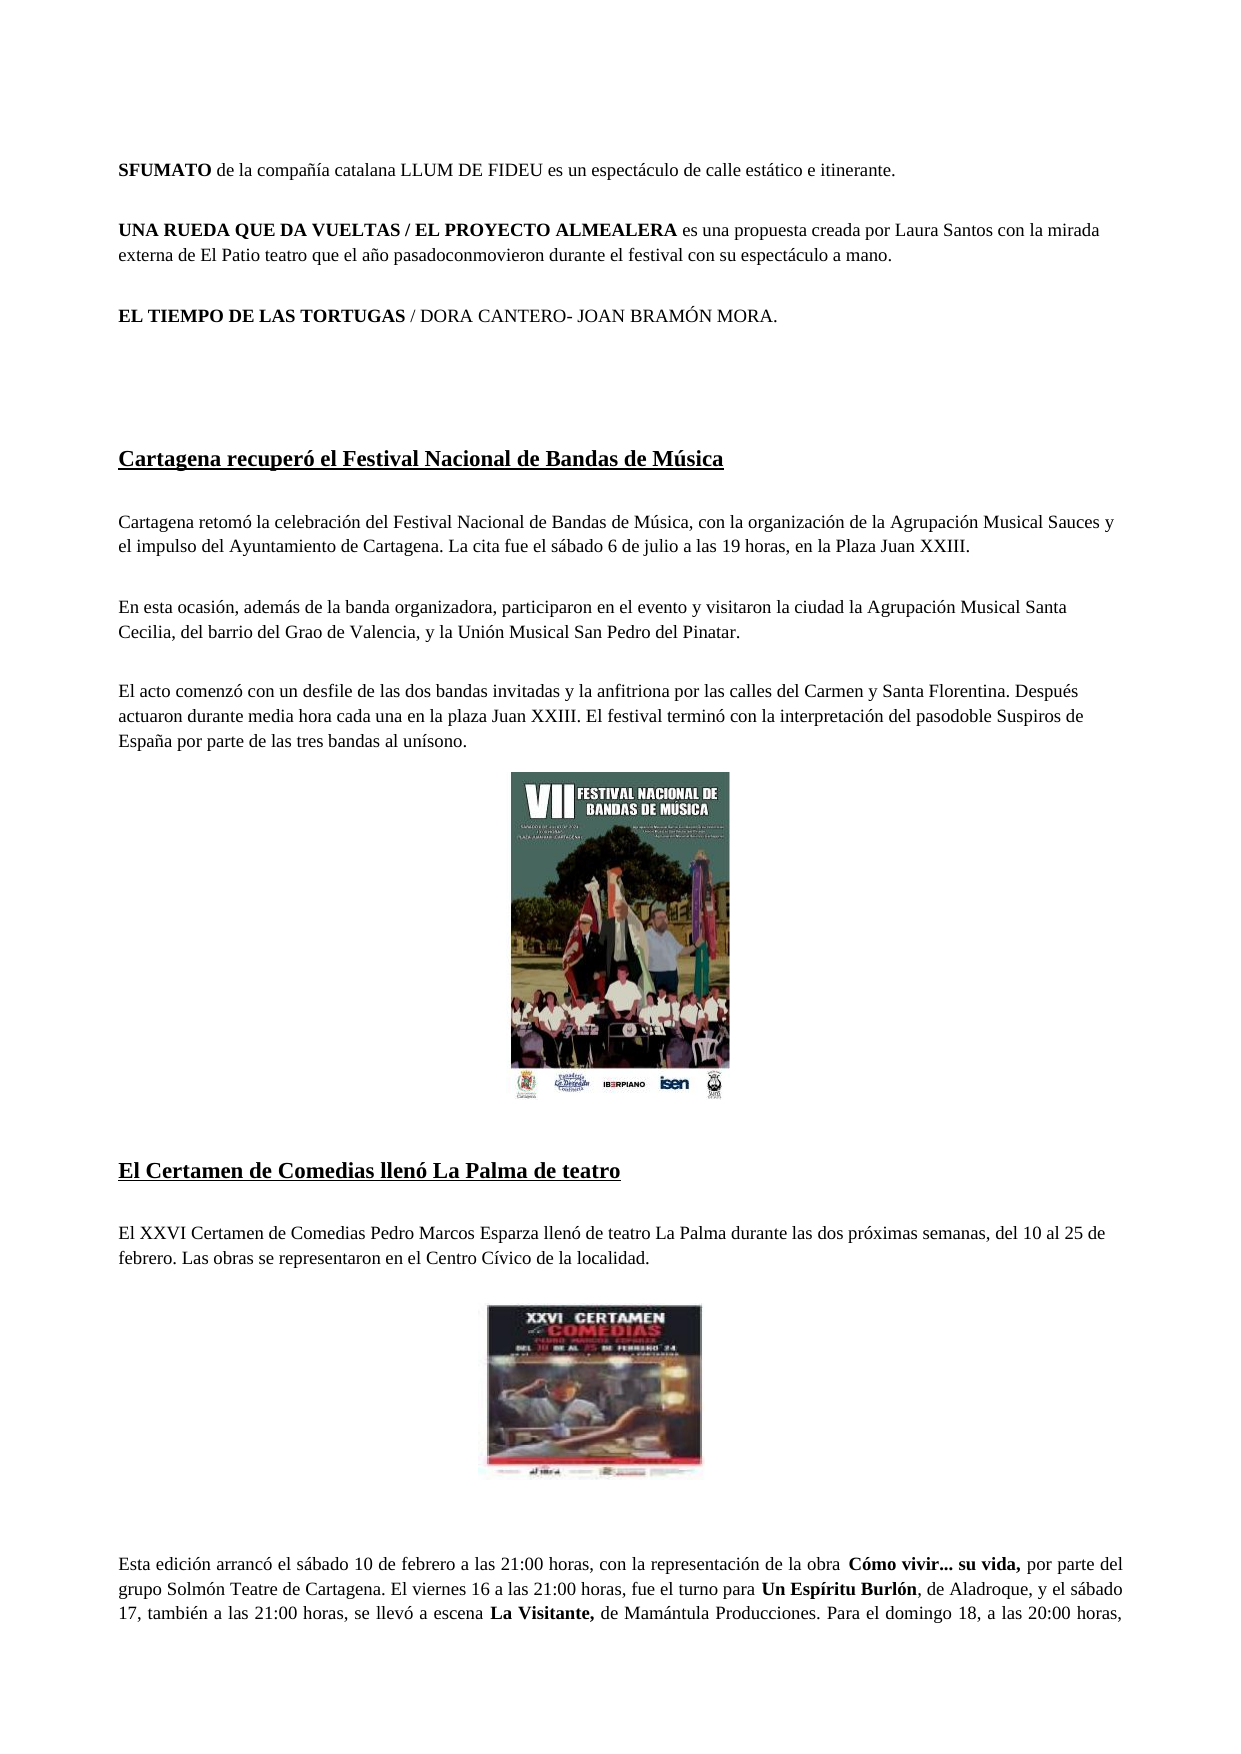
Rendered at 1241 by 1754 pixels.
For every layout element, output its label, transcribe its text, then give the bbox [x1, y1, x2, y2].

text En esta ocasión, además de la banda organizadora, participaron en el evento y visitaron la ciudad la Agrupación Musical Santa Cecilia, del barrio del Grao de Valencia, y la Unión Musical San Pedro del Pinatar. [118, 593, 1123, 643]
text SFUMATO de la compañía catalana LLUM DE FIDEU es un espectáculo de calle estático e itinerante. [118, 159, 1146, 181]
text EL TIEMPO DE LAS TORTUGAS / DORA CANTERO- JOAN BRAMÓN MORA. [118, 304, 1146, 327]
text Esta edición arrancó el sábado 10 de febrero a las 21:00 horas, con la representación de la obra Cómo vivir... su vida, por parte del grupo Solmón Teatre de Cartagena. El viernes 16 a las 21:00 horas, fue el turno para Un Espíritu Burlón, de Aladroque, y el sábado 17, también a las 21:00 horas, se llevó a escena La Visitante, de Mamántula Producciones. Para el domingo 18, a las 20:00 horas, [118, 1551, 1123, 1624]
text Cartagena recuperó el Festival Nacional de Bandas de Música [118, 446, 1146, 472]
text El Certamen de Comedias llenó La Palma de teatro [118, 1157, 1146, 1183]
text El acto comenzó con un desfile de las dos bandas invitadas y la anfitriona por las calles del Carmen y Santa Florentina. Después actuaron durante media hora cada una en la plaza Juan XXIII. El festival terminó con la interpretación del pasodoble Suspiros de España por parte de las tres bandas al unísono. [118, 678, 1123, 753]
text UNA RUEDA QUE DA VUELTAS / EL PROYECTO ALMEALERA es una propuesta creada por Laura Santos con la mirada externa de El Patio teatro que el año pasadoconmovieron durante el festival con su espectáculo a mano. [118, 216, 1123, 266]
text El XXVI Certamen de Comedias Pedro Marcos Esparza llenó de teatro La Palma durante las dos próximas semanas, del 10 al 25 de febrero. Las obras se representaron en el Centro Cívico de la localidad. [118, 1220, 1123, 1270]
text Cartagena retomó la celebración del Festival Nacional de Bandas de Música, con la organización de la Agrupación Musical Sauces y el impulso del Ayuntamiento de Cartagena. La cita fue el sábado 6 de julio a las 19 horas, en la Plaza Juan XXIII. [118, 509, 1123, 558]
